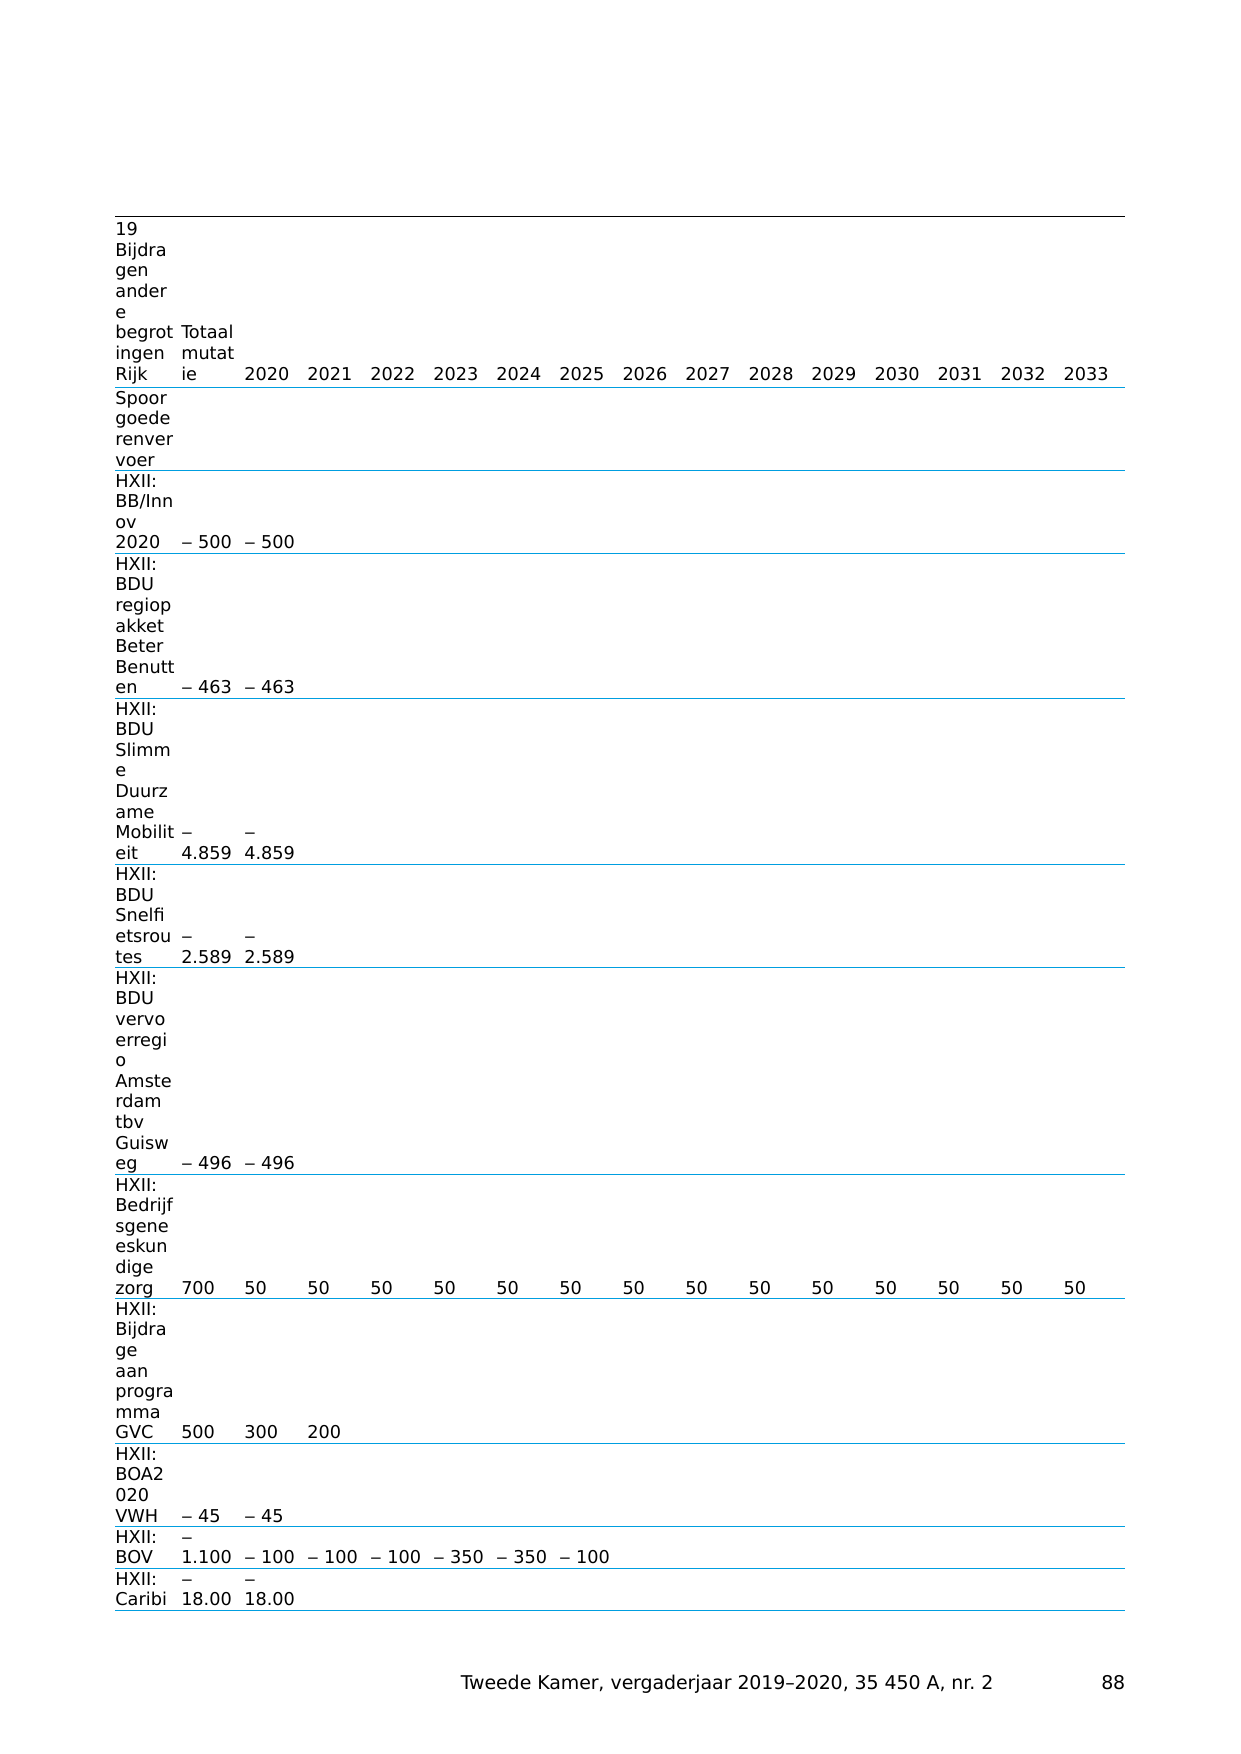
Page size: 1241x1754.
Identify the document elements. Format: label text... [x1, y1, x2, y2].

table_cell [493, 1299, 556, 1443]
table_cell [998, 699, 1060, 863]
table_cell HXII: BOA2020 VWH [115, 1444, 178, 1526]
table_cell [682, 1444, 745, 1526]
table_cell [430, 865, 493, 967]
table_cell [556, 1299, 619, 1443]
table_cell 2023 [430, 217, 493, 387]
table_cell ‒ 350 [493, 1527, 556, 1568]
table_cell [430, 968, 493, 1174]
table_cell HXII: Caribi [115, 1569, 178, 1610]
table_cell 2028 [745, 217, 808, 387]
table_cell [682, 865, 745, 967]
table_cell [1060, 1299, 1125, 1443]
table_cell [808, 968, 871, 1174]
table_cell 2029 [808, 217, 871, 387]
table_cell 50 [682, 1175, 745, 1298]
table_cell [430, 1569, 493, 1610]
table_cell 2033 [1060, 217, 1125, 387]
table_cell [493, 1569, 556, 1610]
table_cell Spoorgoederenvervoer [115, 388, 178, 470]
table_cell [934, 388, 997, 470]
table_cell ‒ 100 [304, 1527, 367, 1568]
table_cell ‒ 45 [241, 1444, 304, 1526]
table_cell [619, 1527, 682, 1568]
table_cell [178, 388, 241, 470]
table_cell [367, 699, 430, 863]
table_cell [367, 388, 430, 470]
table_cell [619, 699, 682, 863]
table_cell 2025 [556, 217, 619, 387]
table_cell [556, 968, 619, 1174]
table_cell ‒ 45 [178, 1444, 241, 1526]
table_cell [556, 554, 619, 698]
table_cell HXII: BDU Slimme Duurzame Mobiliteit [115, 699, 178, 863]
table_cell [367, 1444, 430, 1526]
table_cell [934, 554, 997, 698]
table_cell [556, 865, 619, 967]
table_cell 50 [808, 1175, 871, 1298]
table_cell [304, 699, 367, 863]
table_cell HXII: BDU regiopakket Beter Benutten [115, 554, 178, 698]
table_cell [304, 968, 367, 1174]
table_cell [808, 1444, 871, 1526]
table_cell [1060, 1569, 1125, 1610]
table_cell ‒ 18.00 [241, 1569, 304, 1610]
table_cell [556, 699, 619, 863]
table_cell [682, 699, 745, 863]
table_cell [745, 1527, 808, 1568]
table_cell ‒ 2.589 [178, 865, 241, 967]
table_cell 2020 [241, 217, 304, 387]
table_cell [556, 1569, 619, 1610]
table_cell [619, 554, 682, 698]
table_cell [304, 388, 367, 470]
table_cell [871, 1299, 934, 1443]
table_cell [1060, 1527, 1125, 1568]
table_cell [808, 388, 871, 470]
table_cell [1060, 471, 1125, 553]
table_cell ‒ 496 [241, 968, 304, 1174]
table_cell [998, 1527, 1060, 1568]
table_cell [934, 1569, 997, 1610]
table_cell [934, 1299, 997, 1443]
table_cell [682, 388, 745, 470]
table_cell [998, 1444, 1060, 1526]
table_cell 50 [493, 1175, 556, 1298]
table_cell 50 [934, 1175, 997, 1298]
table_cell [808, 865, 871, 967]
table_cell [367, 968, 430, 1174]
table_cell [367, 1299, 430, 1443]
table_cell 50 [304, 1175, 367, 1298]
table_cell 2021 [304, 217, 367, 387]
table_cell ‒ 500 [178, 471, 241, 553]
table_cell [871, 865, 934, 967]
table_cell 2030 [871, 217, 934, 387]
table_cell ‒ 100 [367, 1527, 430, 1568]
table_cell 50 [619, 1175, 682, 1298]
table_cell [619, 1299, 682, 1443]
table_cell 200 [304, 1299, 367, 1443]
table_cell 19 Bijdragen andere begrotingen Rijk [115, 217, 178, 387]
table_cell 2027 [682, 217, 745, 387]
table_cell [430, 1444, 493, 1526]
table_cell HXII: Bijdrage aan programma GVC [115, 1299, 178, 1443]
table_cell [745, 1299, 808, 1443]
table_cell [808, 554, 871, 698]
table_cell ‒ 1.100 [178, 1527, 241, 1568]
table_cell [998, 1569, 1060, 1610]
table_cell 50 [998, 1175, 1060, 1298]
table_cell 2026 [619, 217, 682, 387]
table_cell 50 [745, 1175, 808, 1298]
table_cell [1060, 968, 1125, 1174]
table_cell ‒ 500 [241, 471, 304, 553]
table_cell ‒ 4.859 [241, 699, 304, 863]
table_cell [430, 1299, 493, 1443]
table_cell [934, 699, 997, 863]
table_cell HXII: BOV [115, 1527, 178, 1568]
table_cell [871, 968, 934, 1174]
table_cell [430, 554, 493, 698]
table_cell [871, 554, 934, 698]
table_cell Totaal mutatie [178, 217, 241, 387]
table_cell [304, 554, 367, 698]
table_cell [619, 471, 682, 553]
table_cell [871, 1569, 934, 1610]
table_cell ‒ 463 [178, 554, 241, 698]
table_cell [493, 471, 556, 553]
table_cell ‒ 18.00 [178, 1569, 241, 1610]
table_cell [871, 1527, 934, 1568]
table_cell [430, 471, 493, 553]
table_cell HXII: BB/Innov 2020 [115, 471, 178, 553]
table_cell [1060, 865, 1125, 967]
table_cell [493, 1444, 556, 1526]
table_cell [367, 471, 430, 553]
table_cell [556, 1444, 619, 1526]
table_cell [745, 1444, 808, 1526]
table_cell [808, 1299, 871, 1443]
table_cell [808, 1527, 871, 1568]
table_cell [682, 1299, 745, 1443]
table_cell [998, 554, 1060, 698]
table_cell [1060, 554, 1125, 698]
table_cell [304, 865, 367, 967]
table_cell ‒ 496 [178, 968, 241, 1174]
table_cell [871, 388, 934, 470]
table_cell 500 [178, 1299, 241, 1443]
table_cell [745, 471, 808, 553]
table_cell HXII: Bedrijfsgeneeskundige zorg [115, 1175, 178, 1298]
table_cell [808, 699, 871, 863]
table_cell [556, 388, 619, 470]
table_cell 50 [556, 1175, 619, 1298]
table_cell [682, 968, 745, 1174]
table_cell 300 [241, 1299, 304, 1443]
table_cell 2022 [367, 217, 430, 387]
table_cell [556, 471, 619, 553]
table_cell [430, 388, 493, 470]
table_cell [871, 471, 934, 553]
table_cell ‒ 100 [556, 1527, 619, 1568]
table_cell [367, 865, 430, 967]
table_cell [934, 968, 997, 1174]
table_cell 2032 [998, 217, 1060, 387]
table_cell [745, 865, 808, 967]
table_cell [682, 471, 745, 553]
table_cell [430, 699, 493, 863]
table_cell [619, 1569, 682, 1610]
table_cell [745, 968, 808, 1174]
table_cell ‒ 4.859 [178, 699, 241, 863]
table_cell HXII: BDU Snelfietsroutes [115, 865, 178, 967]
table_cell [304, 1444, 367, 1526]
table_cell [745, 554, 808, 698]
table_cell HXII: BDU vervoerregio Amsterdam tbv Guisweg [115, 968, 178, 1174]
table_cell [934, 1527, 997, 1568]
table_cell [998, 388, 1060, 470]
table_cell [304, 471, 367, 553]
table_cell [998, 471, 1060, 553]
table_cell [934, 471, 997, 553]
table_cell 50 [241, 1175, 304, 1298]
table_cell [808, 1569, 871, 1610]
table_header Artikel 19 Bijdragen andere begrotingen Rijk [115, 191, 1125, 216]
table_cell 50 [1060, 1175, 1125, 1298]
table_cell 50 [871, 1175, 934, 1298]
table_cell [934, 865, 997, 967]
table_cell [871, 699, 934, 863]
table_cell [493, 699, 556, 863]
table_cell [619, 388, 682, 470]
table_cell [1060, 388, 1125, 470]
table_cell [682, 1527, 745, 1568]
table_cell [493, 968, 556, 1174]
table_cell [871, 1444, 934, 1526]
table_cell [682, 554, 745, 698]
table_cell [998, 865, 1060, 967]
table_cell 700 [178, 1175, 241, 1298]
table_cell [808, 471, 871, 553]
table_cell [493, 388, 556, 470]
table_cell ‒ 100 [241, 1527, 304, 1568]
table_cell [745, 1569, 808, 1610]
table_cell [1060, 1444, 1125, 1526]
table_cell [619, 865, 682, 967]
table_cell 2031 [934, 217, 997, 387]
table_cell [998, 968, 1060, 1174]
table_cell [619, 968, 682, 1174]
table_cell 50 [367, 1175, 430, 1298]
table_cell [493, 865, 556, 967]
table_cell [998, 1299, 1060, 1443]
table_cell [934, 1444, 997, 1526]
table_cell [493, 554, 556, 698]
table_cell [682, 1569, 745, 1610]
table_cell [619, 1444, 682, 1526]
table_cell ‒ 463 [241, 554, 304, 698]
table_cell 2024 [493, 217, 556, 387]
table_cell ‒ 350 [430, 1527, 493, 1568]
table_cell 50 [430, 1175, 493, 1298]
table_cell [1060, 699, 1125, 863]
table_cell [367, 1569, 430, 1610]
table_cell ‒ 2.589 [241, 865, 304, 967]
table_cell [304, 1569, 367, 1610]
table_cell [241, 388, 304, 470]
table_cell [745, 699, 808, 863]
table_cell [745, 388, 808, 470]
table_cell [367, 554, 430, 698]
